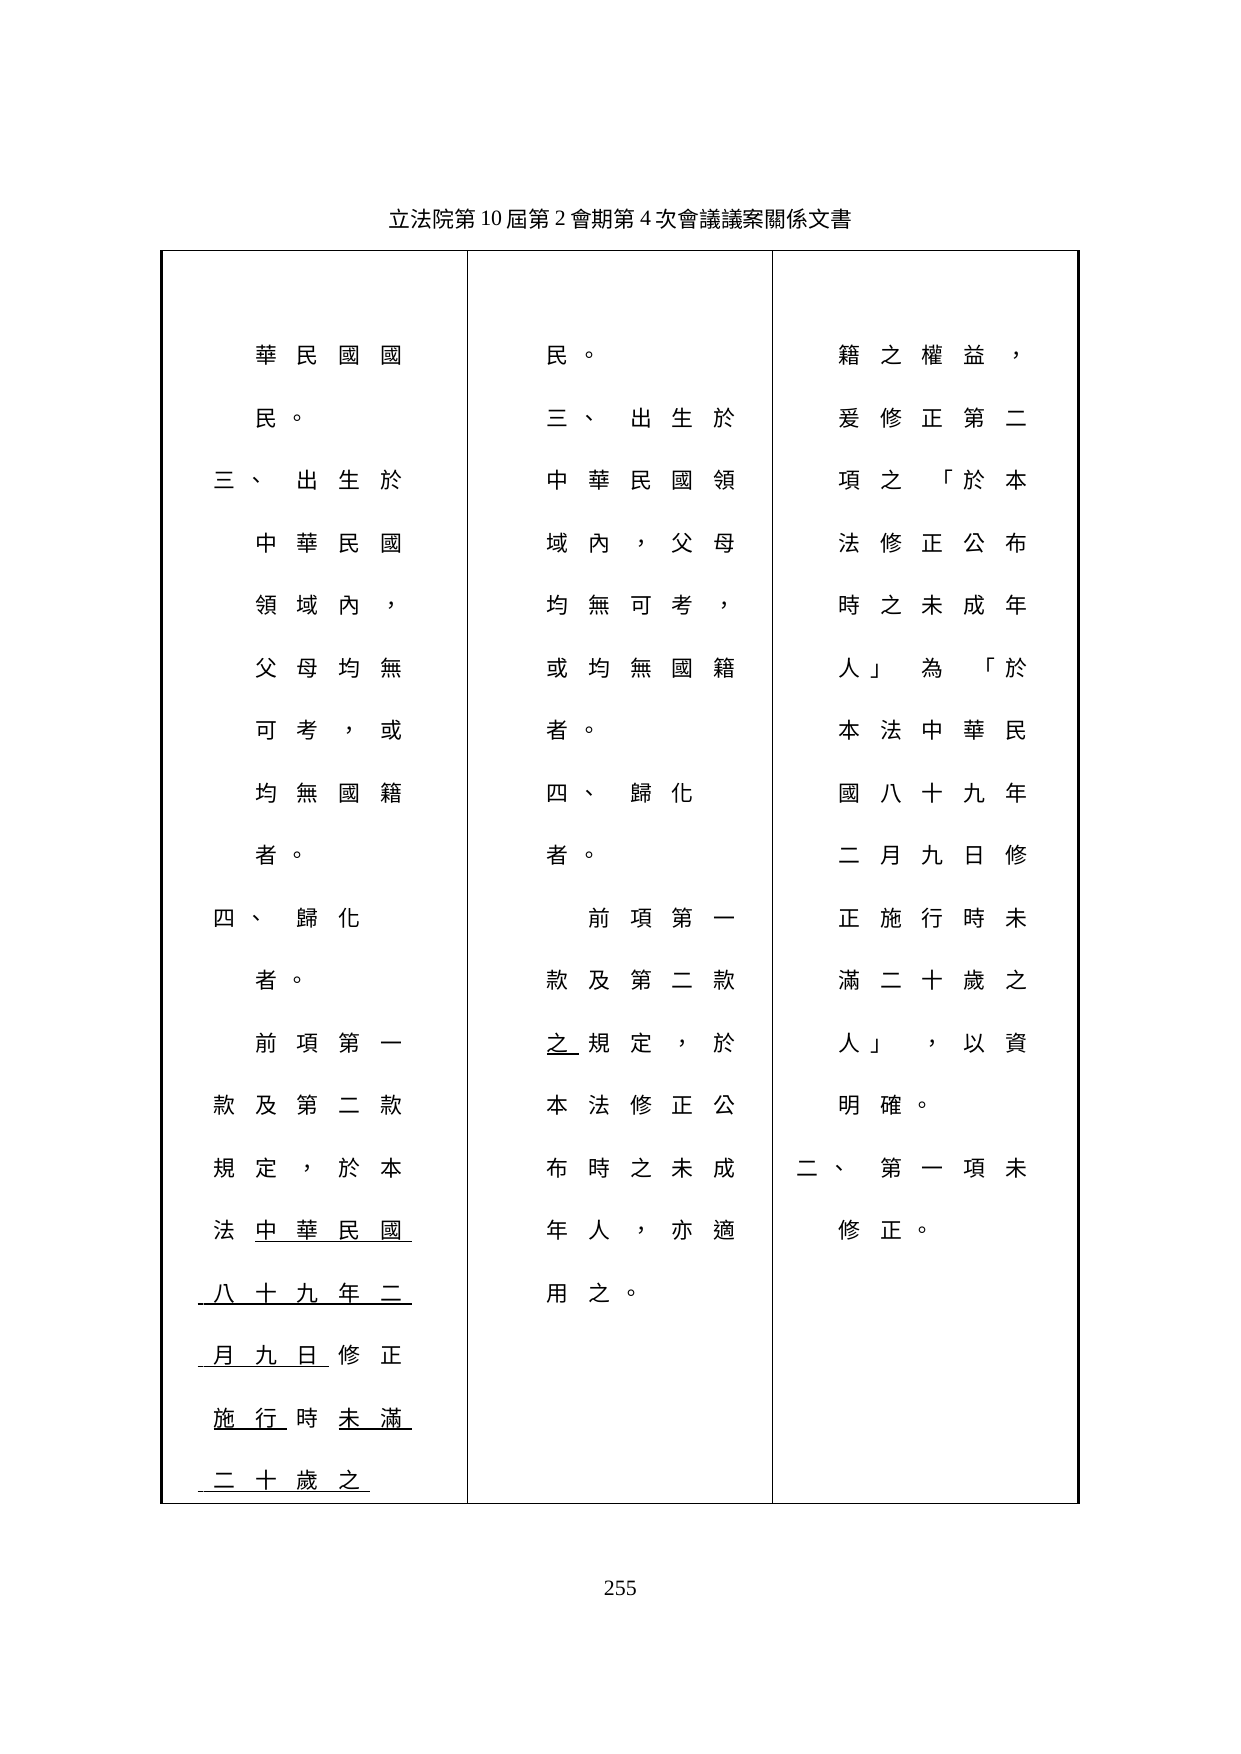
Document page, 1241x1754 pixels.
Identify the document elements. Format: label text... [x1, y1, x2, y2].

table_cell 華民國國民。 三、出生於中華民國領域內，父母均無可考，或均無國籍者。 四、歸化者。 前項第一款及第二款規定，於本法中華民國八十九年二月九日修正施行時未滿二十歲之 [163, 251, 467, 1503]
table_cell 民。 三、出生於中華民國領域內，父母均無可考，或均無國籍者。 四、歸化者。 前項第一款及第二款之規定，於本法修正公布時之未成年人，亦適用之。 [468, 251, 772, 1503]
table_cell 籍之權益，爰修正第二項之「於本法修正公布時之未成年人」為「於本法中華民國八十九年二月九日修正施行時未滿二十歲之人」，以資明確。 二、第一項未修正。 [773, 251, 1077, 1503]
